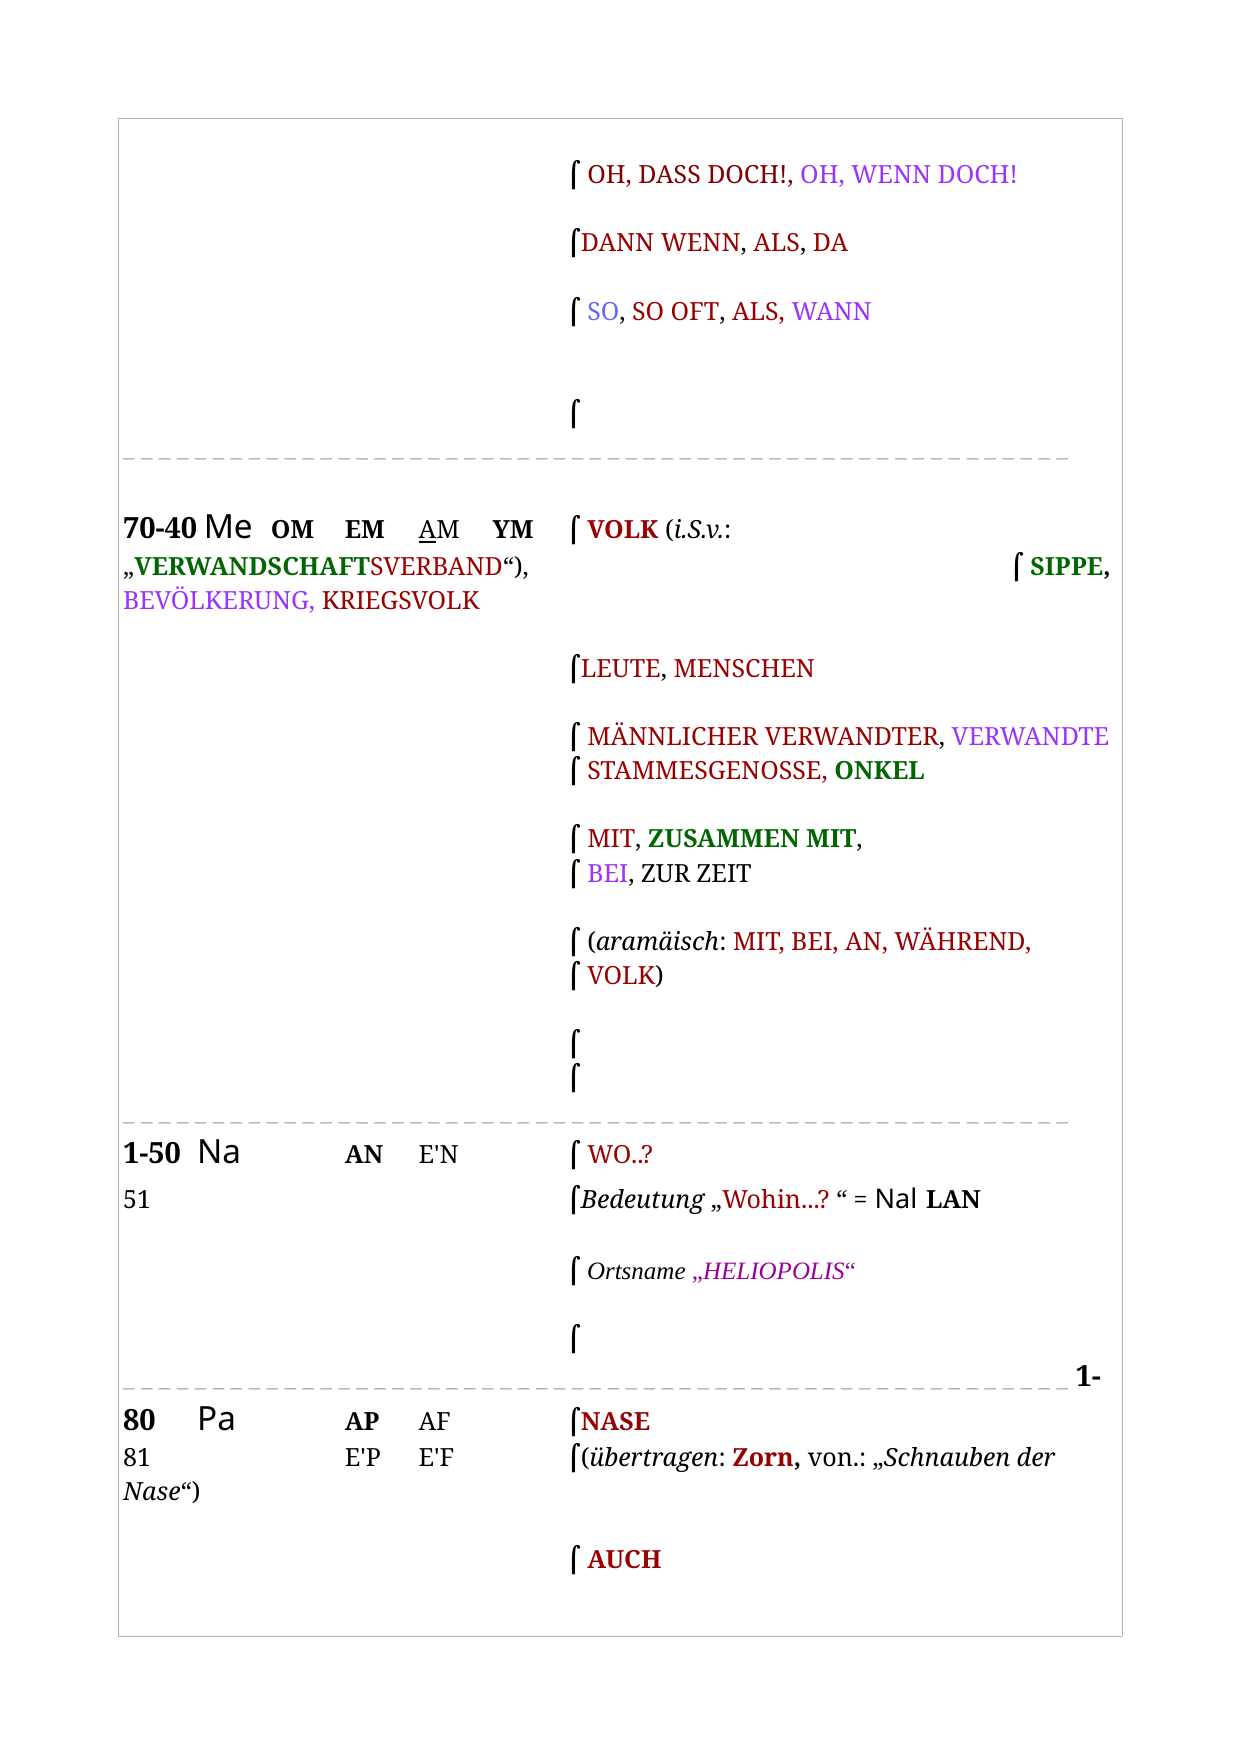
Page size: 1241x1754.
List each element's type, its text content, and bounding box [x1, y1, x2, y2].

text ⌠ SO, SO OFT, ALS, WANN [123, 293, 1117, 327]
text ⌠DANN WENN, ALS, DA [123, 225, 1117, 259]
text 51 ⌠Bedeutung „Wohin...? “ = Nal LAN [123, 1173, 1117, 1218]
text ⌠ BEI, ZUR ZEIT [123, 855, 1117, 889]
text ⌠ MÄNNLICHER VERWANDTER, VERWANDTE [123, 719, 1117, 753]
text ⌠ [123, 1321, 1117, 1355]
text ⌠ Ortsname „HELIOPOLIS“ [123, 1253, 1117, 1287]
text 1-50 Na AN E'N ⌠ WO..? [123, 1128, 1117, 1173]
text ⌠LEUTE, MENSCHEN [123, 617, 1117, 685]
text ⌠ [123, 395, 1117, 429]
text 81 E'P E'F ⌠(übertragen: Zorn, von.: „Schnauben der Nase“) [123, 1440, 1117, 1508]
text _ _ _ _ _ _ _ _ _ _ _ _ _ _ _ _ _ _ _ _ _ _ _ _ _ _ _ _ _ _ _ _ _ _ _ _ _ _ _ _ _ _ _ _ _ _ _ _ _ _ _ _ _ [123, 429, 1117, 463]
text ⌠ VOLK) [123, 957, 1117, 991]
text ⌠ AUCH [123, 1542, 1117, 1576]
text _ _ _ _ _ _ _ _ _ _ _ _ _ _ _ _ _ _ _ _ _ _ _ _ _ _ _ _ _ _ _ _ _ _ _ _ _ _ _ _ _ _ _ _ _ _ _ _ _ _ _ _ _ [123, 1094, 1117, 1128]
text ⌠ [123, 1026, 1117, 1059]
text 70-40 Me OM EM AM YM ⌠ VOLK (i.S.v.:„VERWANDSCHAFTSVERBAND“), ⌠ SIPPE, BEVÖLKERUNG, KRIEGSVOLK [123, 503, 1117, 617]
text ⌠ MIT, ZUSAMMEN MIT, [123, 821, 1117, 855]
text ⌠ STAMMESGENOSSE, ONKEL [123, 753, 1117, 787]
text ⌠ [123, 1059, 1117, 1094]
text ⌠ OH, DASS DOCH!, OH, WENN DOCH! [123, 157, 1117, 191]
text ⌠ (aramäisch: MIT, BEI, AN, WÄHREND, [123, 923, 1117, 957]
text _ _ _ _ _ _ _ _ _ _ _ _ _ _ _ _ _ _ _ _ _ _ _ _ _ _ _ _ _ _ _ _ _ _ _ _ _ _ _ _ _ _ _ _ _ _ _ _ _ _ _ _ _ 1-80 Pa AP AF ⌠NASE [123, 1355, 1117, 1440]
